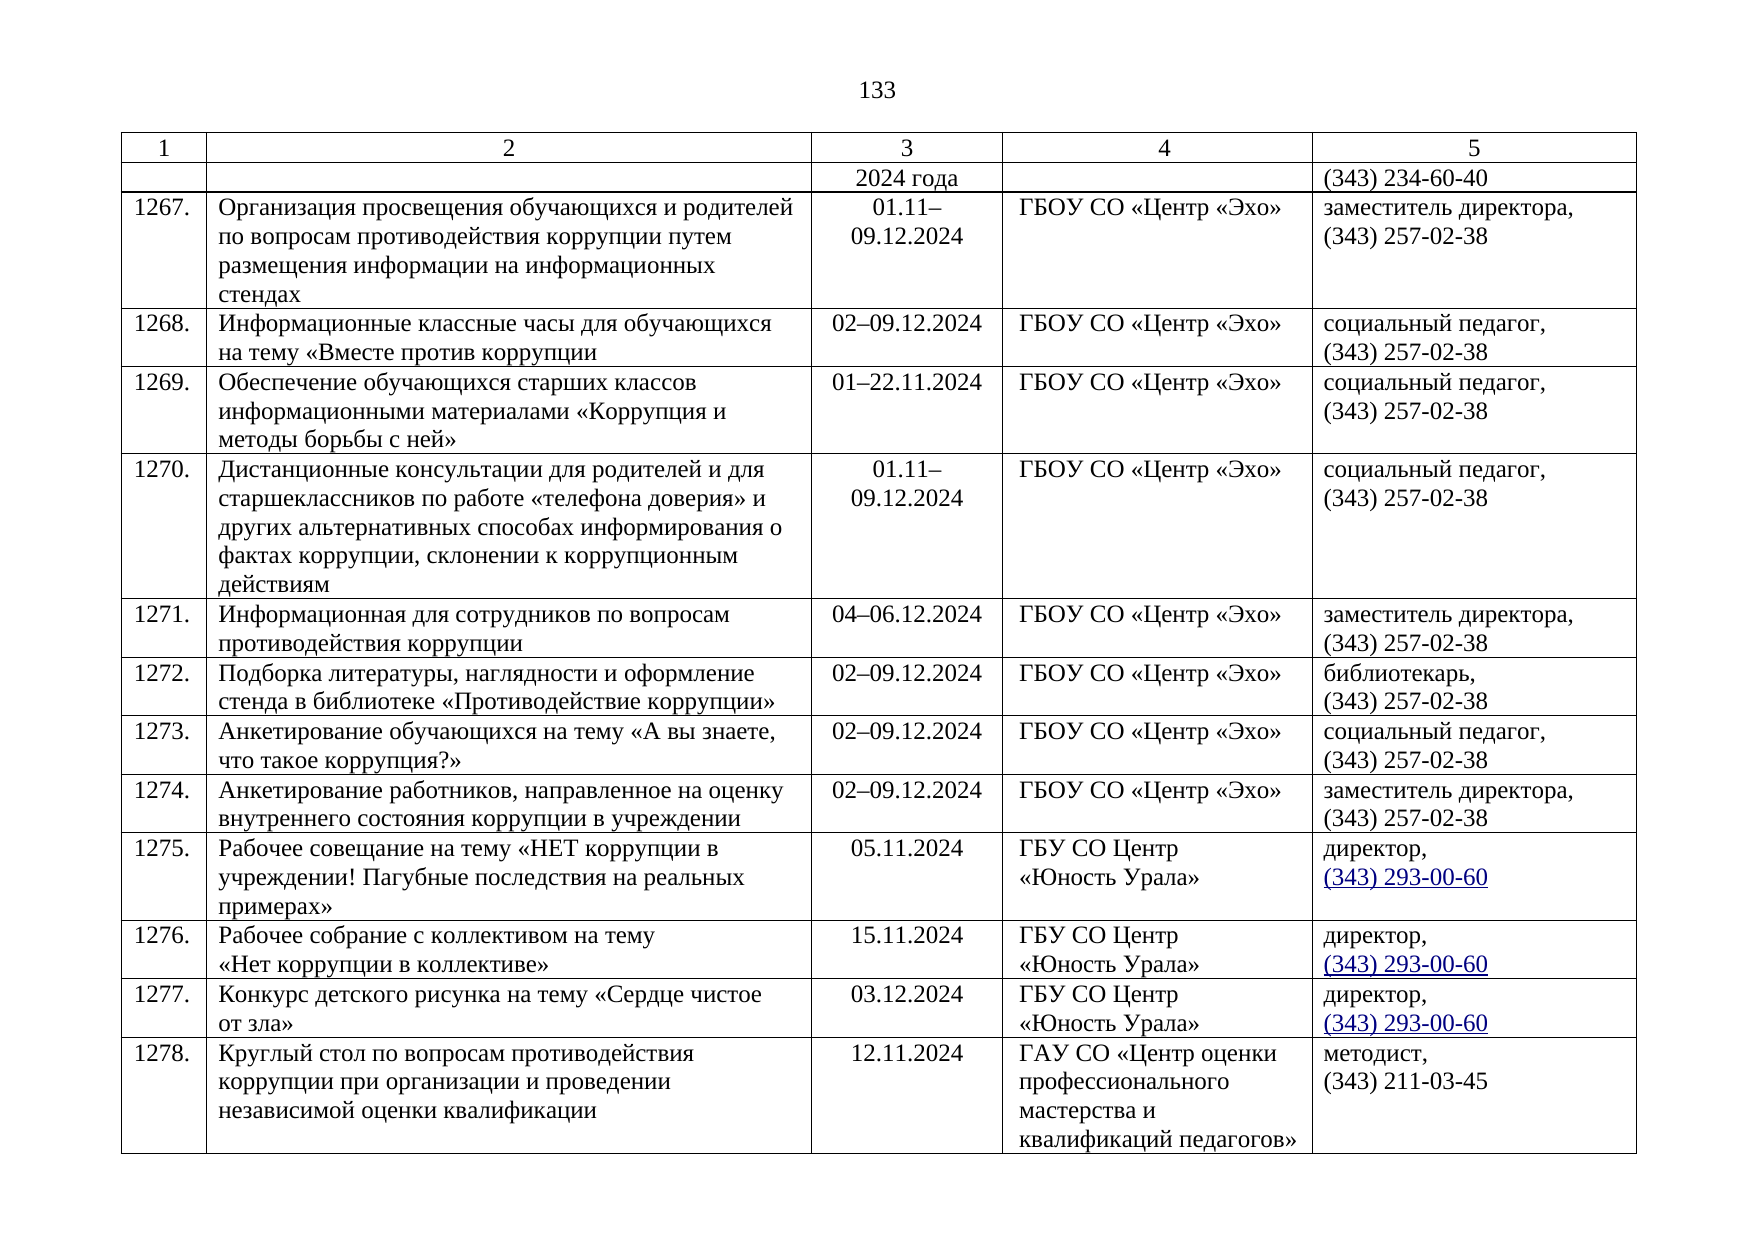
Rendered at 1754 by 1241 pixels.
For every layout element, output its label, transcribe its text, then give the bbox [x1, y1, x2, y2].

table_cell Рабочее совещание на тему «НЕТ коррупции в учреждении! Пагубные последствия на реальных примерах» [207, 833, 811, 919]
table_cell Организация просвещения обучающихся и родителей по вопросам противодействия коррупции путем размещения информации на информационных стендах [207, 193, 811, 307]
table_cell ГБОУ СО «Центр «Эхо» [1003, 454, 1312, 598]
table_cell 15.11.2024 [812, 921, 1002, 978]
table_header 2 [207, 133, 811, 162]
table_cell ГБУ СО Центр «Юность Урала» [1003, 979, 1312, 1037]
table_cell 02–09.12.2024 [812, 775, 1002, 832]
table_cell социальный педагог, (343) 257-02-38 [1313, 309, 1636, 366]
table_cell ГБОУ СО «Центр «Эхо» [1003, 775, 1312, 832]
table_cell 05.11.2024 [812, 833, 1002, 919]
table_cell [122, 309, 206, 366]
table_cell директор, (343) 293-00-60 [1313, 921, 1636, 978]
table_cell Подборка литературы, наглядности и оформление стенда в библиотеке «Противодействие коррупции» [207, 658, 811, 715]
table_cell 2024 года [812, 163, 1002, 191]
table_cell [117, 1037, 121, 1153]
table_cell [117, 715, 121, 774]
table_cell заместитель директора, (343) 257-02-38 [1313, 599, 1636, 657]
table_cell [122, 658, 206, 715]
table_cell [117, 453, 121, 598]
table_cell [122, 1038, 206, 1153]
table_cell 02–09.12.2024 [812, 658, 1002, 715]
table_cell [117, 832, 121, 919]
table_cell [117, 657, 121, 715]
table_cell Информационные классные часы для обучающихся на тему «Вместе против коррупции [207, 309, 811, 366]
table_cell Анкетирование обучающихся на тему «А вы знаете, что такое коррупция?» [207, 716, 811, 774]
table_cell ГБОУ СО «Центр «Эхо» [1003, 658, 1312, 715]
table_header [117, 132, 121, 162]
table_cell [117, 191, 121, 307]
table_cell Информационная для сотрудников по вопросам противодействия коррупции [207, 599, 811, 657]
table_cell 01–22.11.2024 [812, 367, 1002, 453]
table_cell ГБОУ СО «Центр «Эхо» [1003, 716, 1312, 774]
table_cell (343) 234-60-40 [1313, 163, 1636, 191]
table_cell социальный педагог, (343) 257-02-38 [1313, 454, 1636, 598]
table_cell ГБОУ СО «Центр «Эхо» [1003, 599, 1312, 657]
table_cell ГБОУ СО «Центр «Эхо» [1003, 367, 1312, 453]
table_header 5 [1313, 133, 1636, 162]
table_cell Обеспечение обучающихся старших классов информационными материалами «Коррупция и методы борьбы с ней» [207, 367, 811, 453]
table_cell ГАУ СО «Центр оценки профессионального мастерства и квалификаций педагогов» [1003, 1038, 1312, 1153]
table_cell [1003, 163, 1312, 191]
table_cell директор, (343) 293-00-60 [1313, 979, 1636, 1037]
table_cell [117, 598, 121, 657]
table_cell [122, 716, 206, 774]
table_cell [122, 454, 206, 598]
table_cell [122, 833, 206, 919]
table_cell [207, 163, 811, 191]
table_cell 02–09.12.2024 [812, 309, 1002, 366]
table_cell Круглый стол по вопросам противодействия коррупции при организации и проведении независимой оценки квалификации [207, 1038, 811, 1153]
table_cell методист, (343) 211-03-45 [1313, 1038, 1636, 1153]
table_cell ГБОУ СО «Центр «Эхо» [1003, 193, 1312, 307]
table_header 4 [1003, 133, 1312, 162]
table_cell заместитель директора, (343) 257-02-38 [1313, 775, 1636, 832]
table_cell ГБОУ СО «Центр «Эхо» [1003, 309, 1312, 366]
table_header 1 [122, 133, 206, 162]
table_cell социальный педагог, (343) 257-02-38 [1313, 367, 1636, 453]
table_cell [117, 920, 121, 978]
table_cell [117, 978, 121, 1037]
table_cell [122, 921, 206, 978]
table_cell директор, (343) 293-00-60 [1313, 833, 1636, 919]
table_cell библиотекарь, (343) 257-02-38 [1313, 658, 1636, 715]
table_cell 04–06.12.2024 [812, 599, 1002, 657]
table_cell 01.11–09.12.2024 [812, 454, 1002, 598]
table_cell Дистанционные консультации для родителей и для старшеклассников по работе «телефона доверия» и других альтернативных способах информирования о фактах коррупции, склонении к коррупционным действиям [207, 454, 811, 598]
table_cell ГБУ СО Центр «Юность Урала» [1003, 833, 1312, 919]
table_cell 02–09.12.2024 [812, 716, 1002, 774]
table_cell [117, 162, 121, 191]
table_cell [122, 163, 206, 191]
table_cell заместитель директора, (343) 257-02-38 [1313, 193, 1636, 307]
table_cell 01.11–09.12.2024 [812, 193, 1002, 307]
table_cell 12.11.2024 [812, 1038, 1002, 1153]
table_cell Рабочее собрание с коллективом на тему «Нет коррупции в коллективе» [207, 921, 811, 978]
table_cell ГБУ СО Центр «Юность Урала» [1003, 921, 1312, 978]
table_cell [117, 308, 121, 366]
table_cell [122, 979, 206, 1037]
table_cell Анкетирование работников, направленное на оценку внутреннего состояния коррупции в учреждении [207, 775, 811, 832]
table_cell социальный педагог, (343) 257-02-38 [1313, 716, 1636, 774]
table_cell [117, 774, 121, 832]
table_cell [122, 775, 206, 832]
table_cell [117, 366, 121, 453]
table_cell [122, 599, 206, 657]
table_cell 03.12.2024 [812, 979, 1002, 1037]
table_cell [122, 193, 206, 307]
table_cell [122, 367, 206, 453]
table_header 3 [812, 133, 1002, 162]
table_cell Конкурс детского рисунка на тему «Сердце чистое от зла» [207, 979, 811, 1037]
